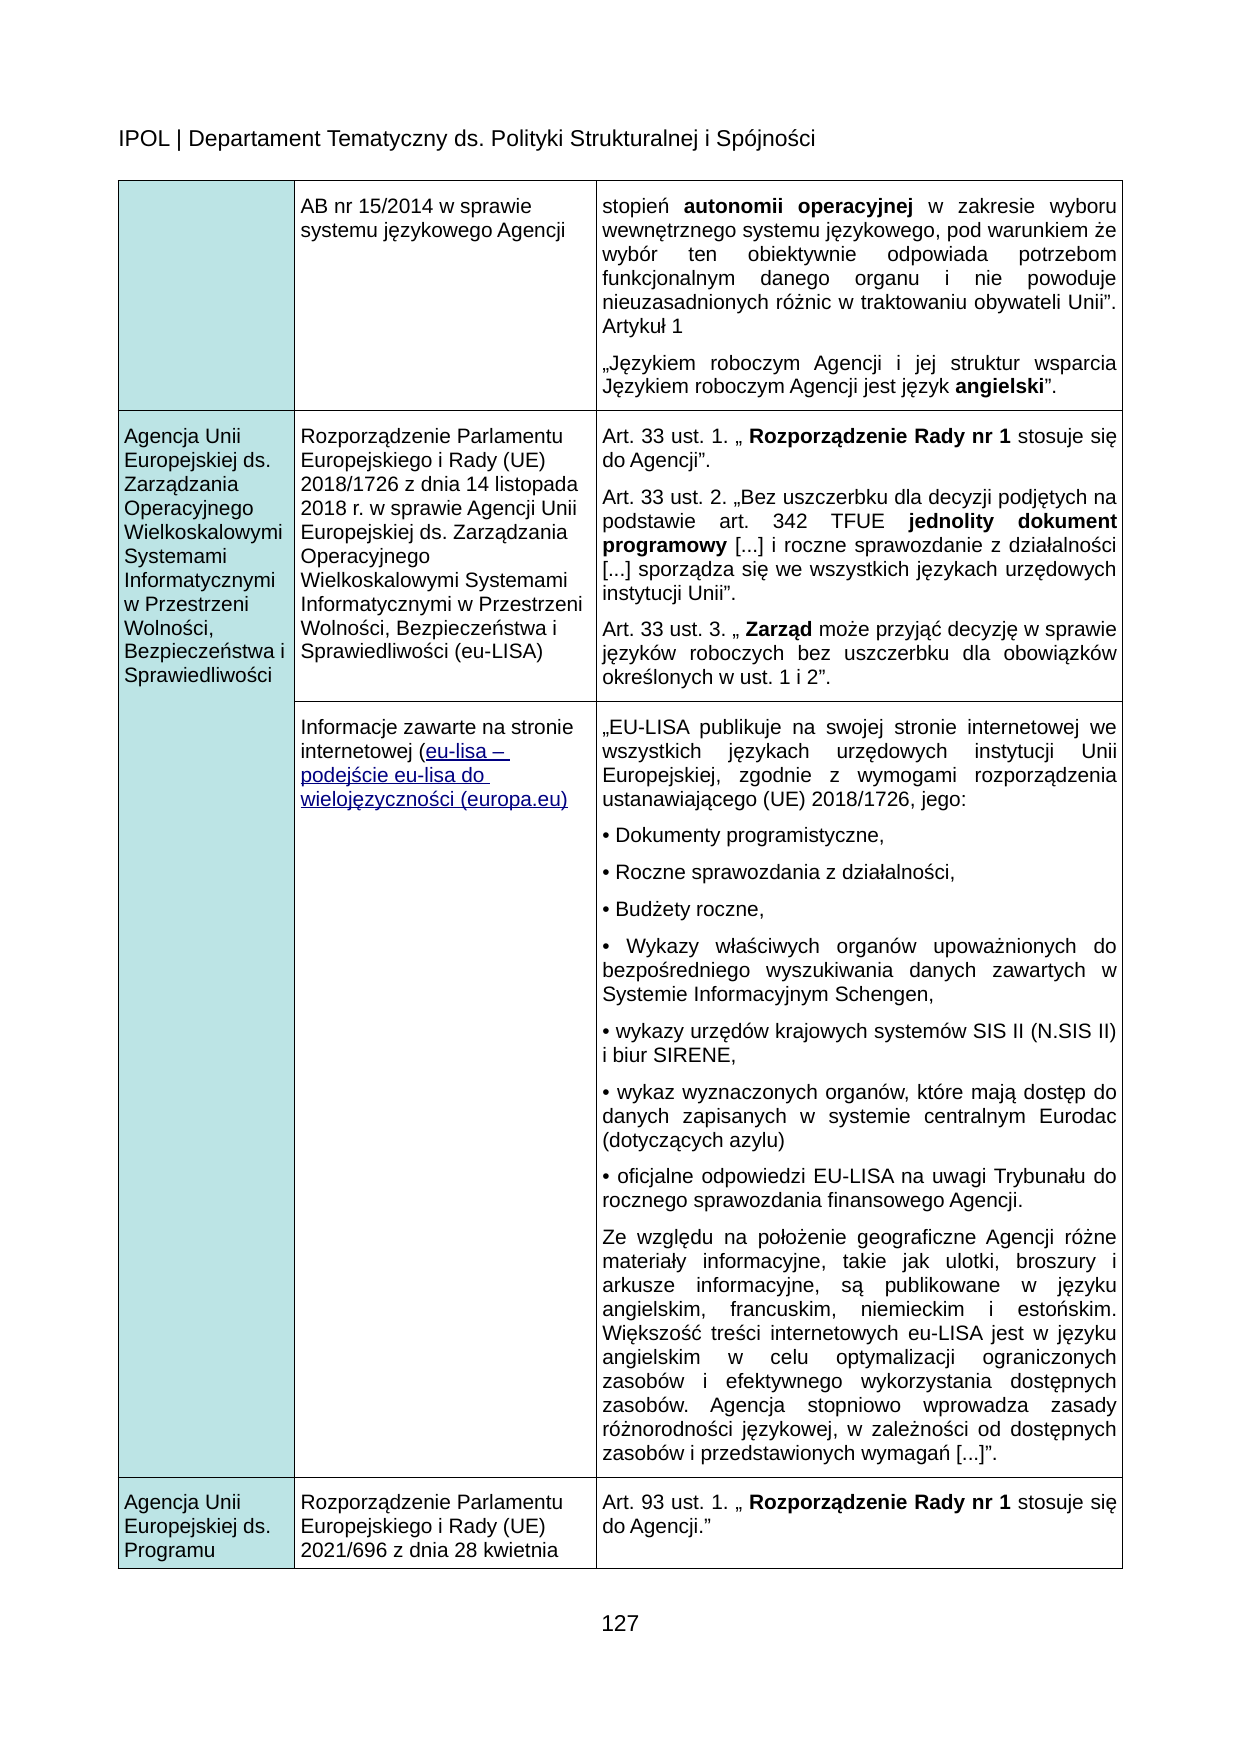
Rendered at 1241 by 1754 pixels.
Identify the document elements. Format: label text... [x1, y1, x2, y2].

table_cell [119, 181, 294, 410]
table_cell Art. 93 ust. 1. „ Rozporządzenie Rady nr 1 stosuje się do Agencji.” [597, 1478, 1122, 1568]
table_cell Informacje zawarte na stronie internetowej (eu-lisa – podejście eu-lisa do wielojęzyczności (europa.eu) [295, 702, 596, 1477]
table_cell Rozporządzenie Parlamentu Europejskiego i Rady (UE) 2021/696 z dnia 28 kwietnia [295, 1478, 596, 1568]
table_cell Agencja Unii Europejskiej ds. Programu [119, 1478, 294, 1568]
table_cell Rozporządzenie Parlamentu Europejskiego i Rady (UE) 2018/1726 z dnia 14 listopada 2018 r. w sprawie Agencji Unii Europejskiej ds. Zarządzania Operacyjnego Wielkoskalowymi Systemami Informatycznymi w Przestrzeni Wolności, Bezpieczeństwa i Sprawiedliwości (eu-LISA) [295, 411, 596, 701]
table_cell stopień autonomii operacyjnej w zakresie wyboru wewnętrznego systemu językowego, pod warunkiem że wybór ten obiektywnie odpowiada potrzebom funkcjonalnym danego organu i nie powoduje nieuzasadnionych różnic w traktowaniu obywateli Unii”. Artykuł 1 „Językiem roboczym Agencji i jej struktur wsparcia Językiem roboczym Agencji jest język angielski”. [597, 181, 1122, 410]
table_cell „EU-LISA publikuje na swojej stronie internetowej we wszystkich językach urzędowych instytucji Unii Europejskiej, zgodnie z wymogami rozporządzenia ustanawiającego (UE) 2018/1726, jego: • Dokumenty programistyczne, • Roczne sprawozdania z działalności, • Budżety roczne, • Wykazy właściwych organów upoważnionych do bezpośredniego wyszukiwania danych zawartych w Systemie Informacyjnym Schengen, • wykazy urzędów krajowych systemów SIS II (N.SIS II) i biur SIRENE, • wykaz wyznaczonych organów, które mają dostęp do danych zapisanych w systemie centralnym Eurodac (dotyczących azylu) • oficjalne odpowiedzi EU-LISA na uwagi Trybunału do rocznego sprawozdania finansowego Agencji. Ze względu na położenie geograficzne Agencji różne materiały informacyjne, takie jak ulotki, broszury i arkusze informacyjne, są publikowane w języku angielskim, francuskim, niemieckim i estońskim. Większość treści internetowych eu-LISA jest w języku angielskim w celu optymalizacji ograniczonych zasobów i efektywnego wykorzystania dostępnych zasobów. Agencja stopniowo wprowadza zasady różnorodności językowej, w zależności od dostępnych zasobów i przedstawionych wymagań [...]”. [597, 702, 1122, 1477]
table_cell AB nr 15/2014 w sprawie systemu językowego Agencji [295, 181, 596, 410]
table_cell Agencja Unii Europejskiej ds. Zarządzania Operacyjnego Wielkoskalowymi Systemami Informatycznymi w Przestrzeni Wolności, Bezpieczeństwa i Sprawiedliwości [119, 411, 294, 1477]
table_cell Art. 33 ust. 1. „ Rozporządzenie Rady nr 1 stosuje się do Agencji”. Art. 33 ust. 2. „Bez uszczerbku dla decyzji podjętych na podstawie art. 342 TFUE jednolity dokument programowy [...] i roczne sprawozdanie z działalności [...] sporządza się we wszystkich językach urzędowych instytucji Unii”. Art. 33 ust. 3. „ Zarząd może przyjąć decyzję w sprawie języków roboczych bez uszczerbku dla obowiązków określonych w ust. 1 i 2”. [597, 411, 1122, 701]
